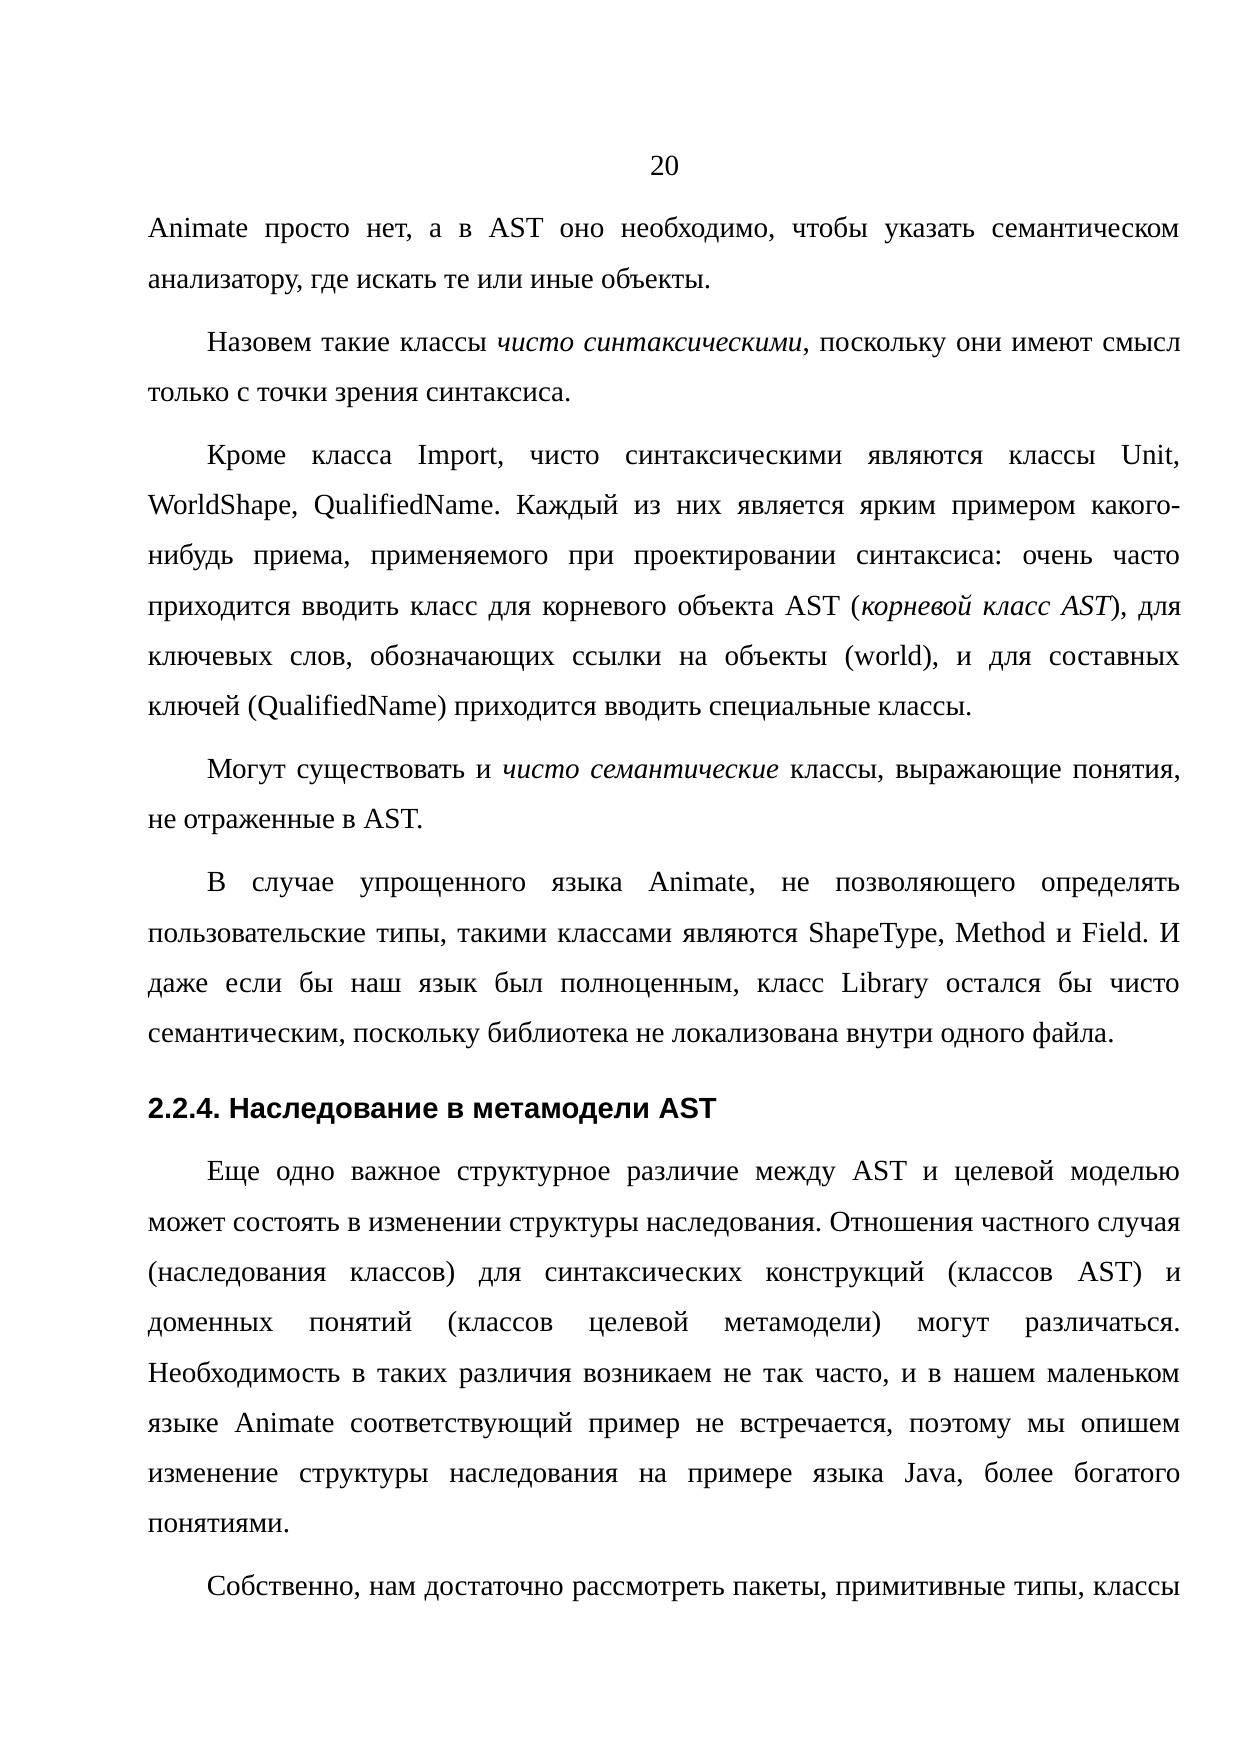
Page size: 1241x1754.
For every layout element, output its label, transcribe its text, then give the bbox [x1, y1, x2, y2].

text В случае упрощенного языка Animate, не позволяющего определять пользовательские типы, такими классами являются ShapeType, Method и Field. И даже если бы наш язык был полноценным, класс Library остался бы чисто семантическим, поскольку библиотека не локализована внутри одного файла. [148, 864, 1181, 1049]
text Собственно, нам достаточно рассмотреть пакеты, примитивные типы, классы [148, 1568, 1181, 1602]
text Animate просто нет, а в AST оно необходимо, чтобы указать семантическом анализатору, где искать те или иные объекты. [148, 211, 1181, 294]
text Назовем такие классы чисто синтаксическими, поскольку они имеют смысл только с точки зрения синтаксиса. [148, 324, 1181, 408]
text Кроме класса Import, чисто синтаксическими являются классы Unit, WorldShape, QualifiedName. Каждый из них является ярким примером какого-нибудь приема, применяемого при проектировании синтаксиса: очень часто приходится вводить класс для корневого объекта AST (корневой класс AST), для ключевых слов, обозначающих ссылки на объекты (world), и для составных ключей (QualifiedName) приходится вводить специальные классы. [148, 437, 1181, 722]
text Еще одно важное структурное различие между AST и целевой моделью может состоять в изменении структуры наследования. Отношения частного случая (наследования классов) для синтаксических конструкций (классов AST) и доменных понятий (классов целевой метамодели) могут различаться. Необходимость в таких различия возникаем не так часто, и в нашем маленьком языке Animate соответствующий пример не встречается, поэтому мы опишем изменение структуры наследования на примере языка Java, более богатого понятиями. [148, 1153, 1181, 1539]
text Могут существовать и чисто семантические классы, выражающие понятия, не отраженные в AST. [148, 751, 1181, 835]
subtitle Наследование в метамодели AST [148, 1091, 1181, 1124]
